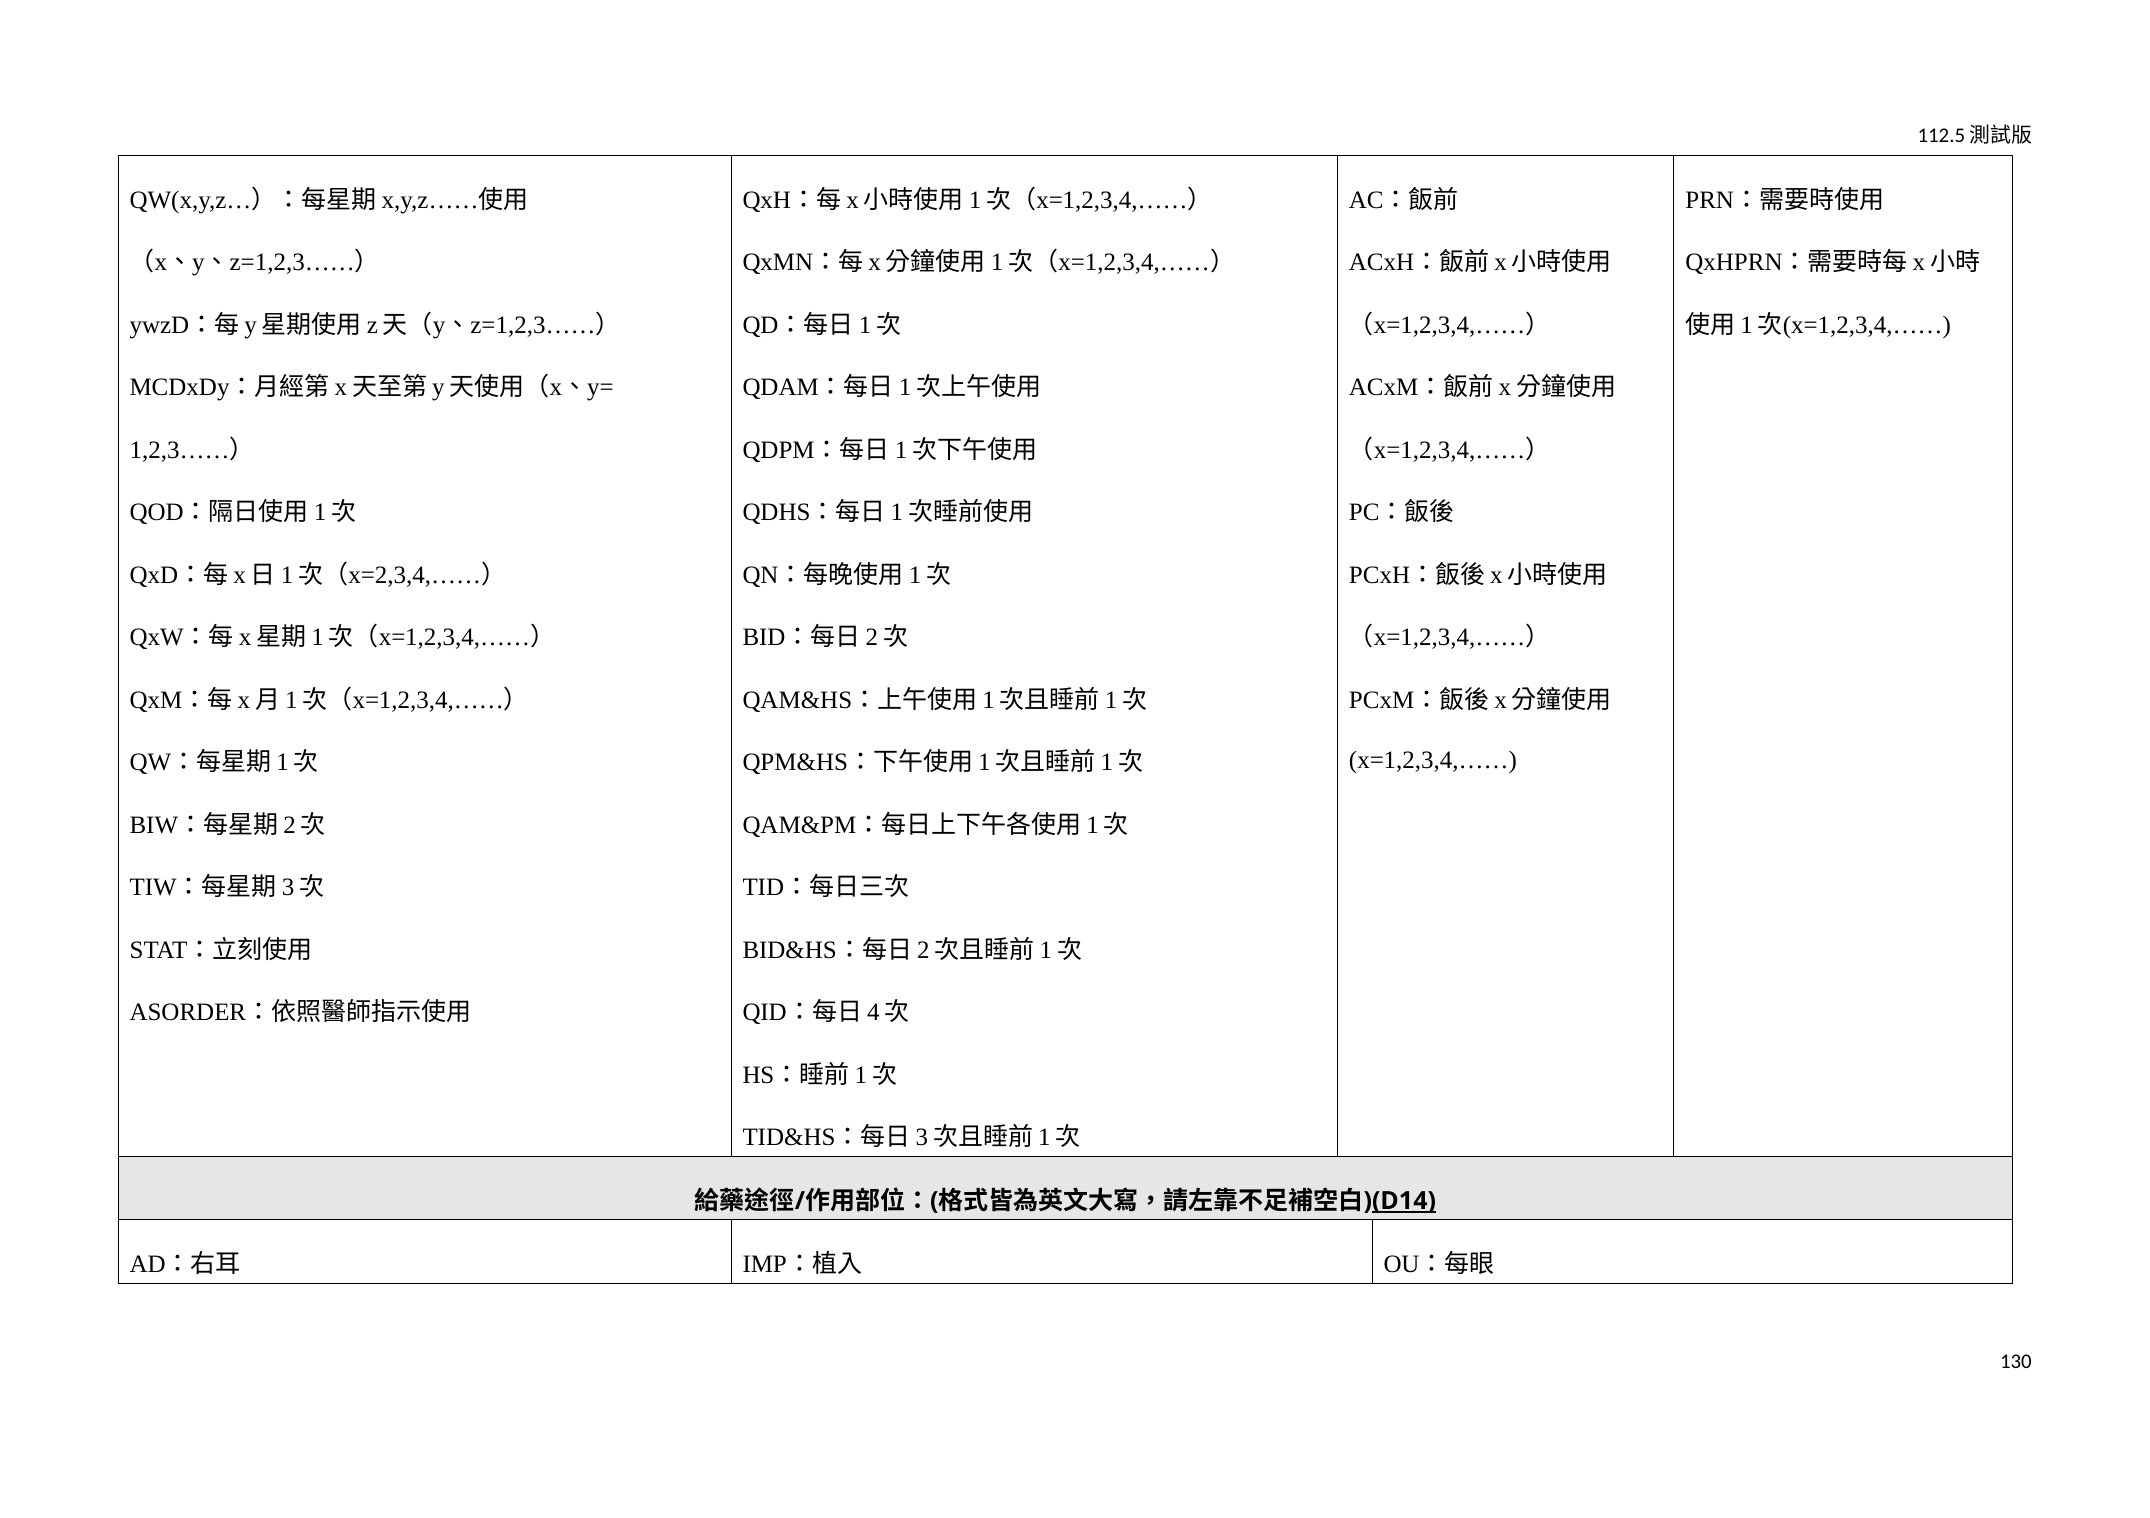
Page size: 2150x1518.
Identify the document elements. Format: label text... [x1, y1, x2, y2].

table_cell QW(x,y,z…）：每星期x,y,z……使用（x、y、z=1,2,3……） ywzD：每y星期使用z天（y、z=1,2,3……） MCDxDy：月經第x天至第y天使用（x、y= 1,2,3……） QOD：隔日使用1次 QxD：每x日1次（x=2,3,4,……） QxW：每x星期1次（x=1,2,3,4,……） QxM：每x月1次（x=1,2,3,4,……） QW：每星期1次 BIW：每星期2次 TIW：每星期3次 STAT：立刻使用 ASORDER：依照醫師指示使用 [119, 156, 731, 1156]
table_cell PRN：需要時使用 QxHPRN：需要時每x小時使用1次(x=1,2,3,4,……) [1674, 156, 2012, 1156]
table_cell OU：每眼 [1373, 1220, 2012, 1283]
table_cell IMP：植入 [732, 1220, 1372, 1283]
table_cell QxH：每x小時使用1次（x=1,2,3,4,……） QxMN：每x分鐘使用1次（x=1,2,3,4,……） QD：每日1次 QDAM：每日1次上午使用 QDPM：每日1次下午使用 QDHS：每日1次睡前使用 QN：每晚使用1次 BID：每日2次 QAM&HS：上午使用1次且睡前1次 QPM&HS：下午使用1次且睡前1次 QAM&PM：每日上下午各使用1次 TID：每日三次 BID&HS：每日2次且睡前1次 QID：每日4次 HS：睡前1次 TID&HS：每日3次且睡前1次 [732, 156, 1337, 1156]
table_cell AD：右耳 [119, 1220, 731, 1283]
table_cell AC：飯前 ACxH：飯前x小時使用（x=1,2,3,4,……） ACxM：飯前x分鐘使用（x=1,2,3,4,……） PC：飯後 PCxH：飯後x小時使用（x=1,2,3,4,……） PCxM：飯後x分鐘使用 (x=1,2,3,4,……) [1338, 156, 1673, 1156]
table_cell 給藥途徑/作用部位：(格式皆為英文大寫，請左靠不足補空白)(D14) [119, 1157, 2012, 1219]
